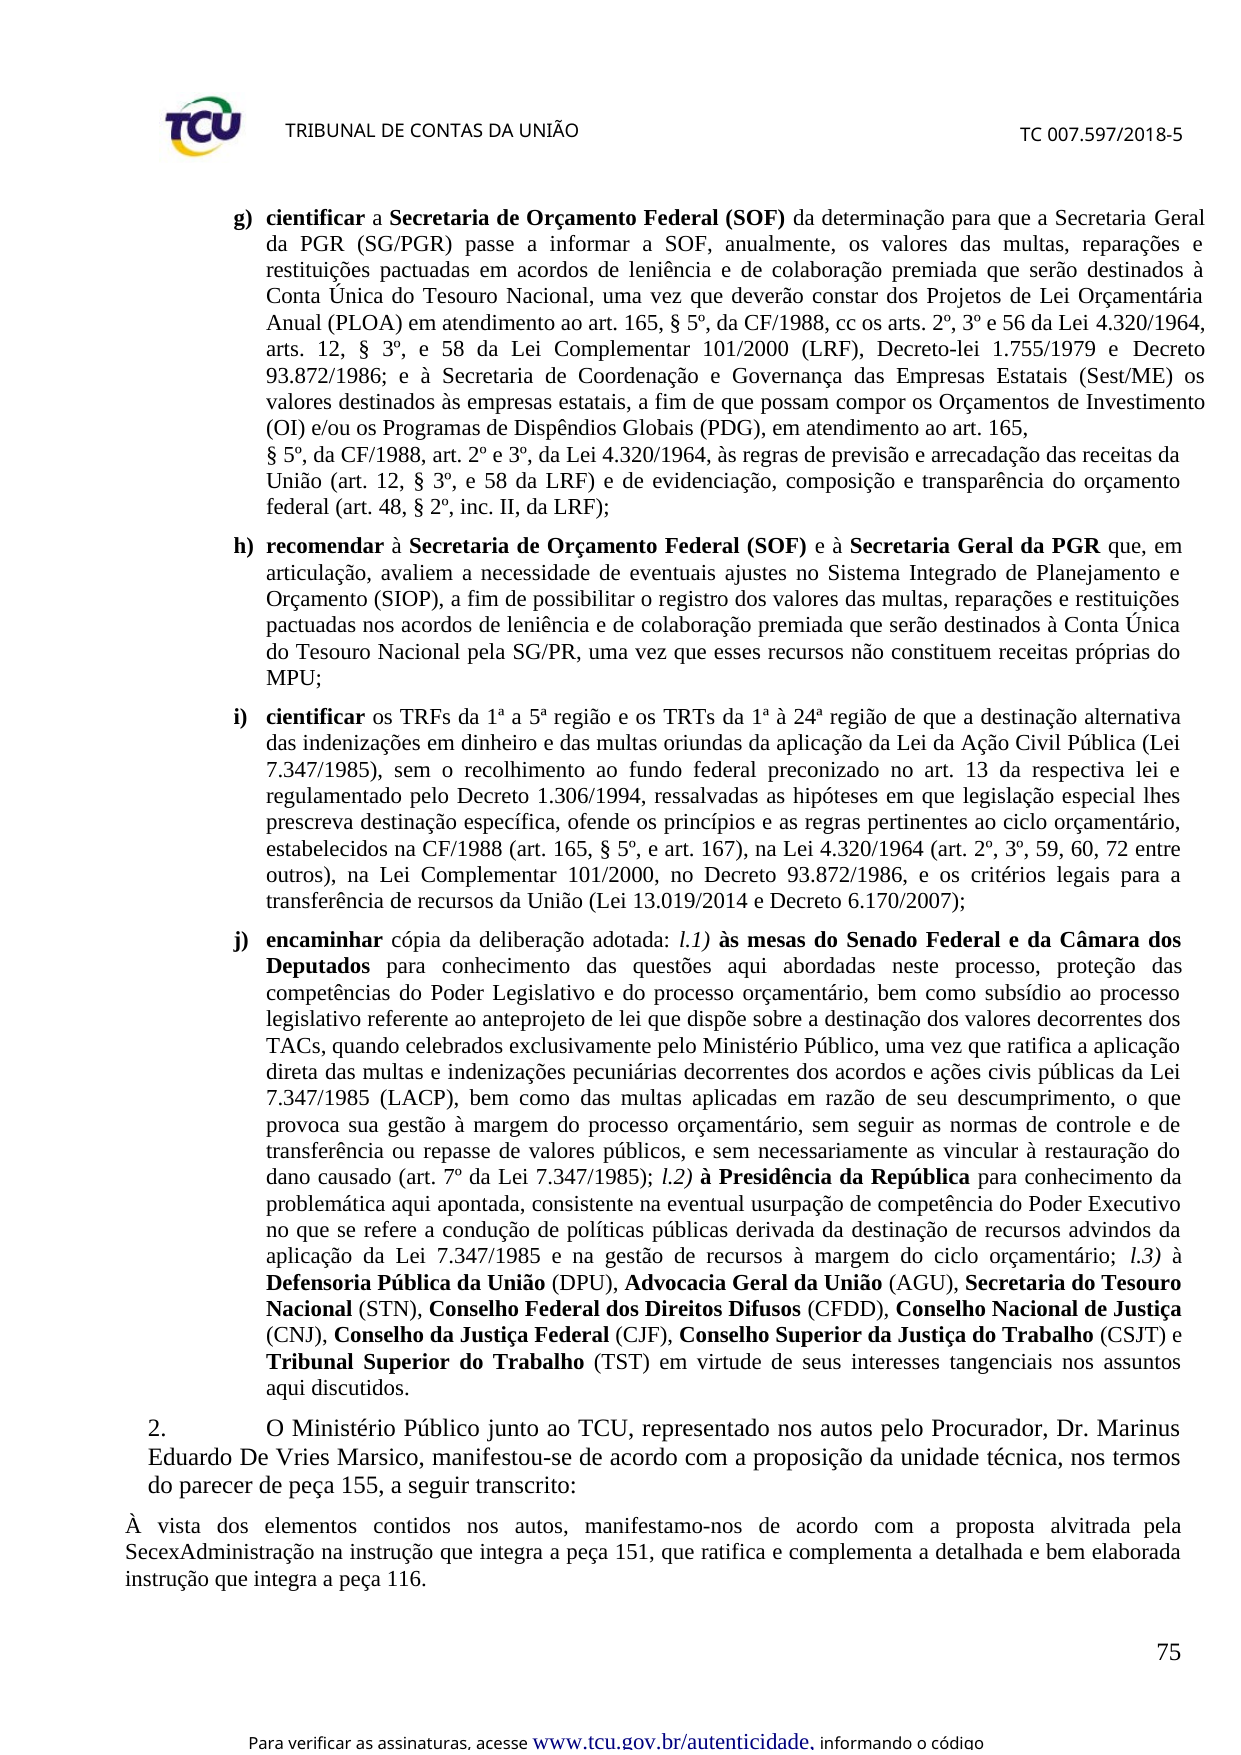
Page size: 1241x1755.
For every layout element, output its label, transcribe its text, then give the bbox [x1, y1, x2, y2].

list cientificar os TRFs da 1ª a 5ª região e os TRTs da 1ª à 24ª região de que a destinação alternativa das indenizações em dinheiro e das multas oriundas da aplicação da Lei da Ação Civil Pública (Lei 7.347/1985), sem o recolhimento ao fundo federal preconizado no art. 13 da respectiva lei e regulamentado pelo Decreto 1.306/1994, ressalvadas as hipóteses em que legislação especial lhes prescreva destinação específica, ofende os princípios e as regras pertinentes ao ciclo orçamentário, estabelecidos na CF/1988 (art. 165, § 5º, e art. 167), na Lei 4.320/1964 (art. 2º, 3º, 59, 60, 72 entre outros), na Lei Complementar 101/2000, no Decreto 93.872/1986, e os critérios legais para a transferência de recursos da União (Lei 13.019/2014 e Decreto 6.170/2007); [233, 703, 1182, 914]
text § 5º, da CF/1988, art. 2º e 3º, da Lei 4.320/1964, às regras de previsão e arrecadação das receitas da União (art. 12, § 3º, e 58 da LRF) e de evidenciação, composição e transparência do orçamento federal (art. 48, § 2º, inc. II, da LRF); [266, 441, 1182, 520]
list encaminhar cópia da deliberação adotada: l.1) às mesas do Senado Federal e da Câmara dos Deputados para conhecimento das questões aqui abordadas neste processo, proteção das competências do Poder Legislativo e do processo orçamentário, bem como subsídio ao processo legislativo referente ao anteprojeto de lei que dispõe sobre a destinação dos valores decorrentes dos TACs, quando celebrados exclusivamente pelo Ministério Público, uma vez que ratifica a aplicação direta das multas e indenizações pecuniárias decorrentes dos acordos e ações civis públicas da Lei 7.347/1985 (LACP), bem como das multas aplicadas em razão de seu descumprimento, o que provoca sua gestão à margem do processo orçamentário, sem seguir as normas de controle e de transferência ou repasse de valores públicos, e sem necessariamente as vincular à restauração do dano causado (art. 7º da Lei 7.347/1985); l.2) à Presidência da República para conhecimento da problemática aqui apontada, consistente na eventual usurpação de competência do Poder Executivo no que se refere a condução de políticas públicas derivada da destinação de recursos advindos da aplicação da Lei 7.347/1985 e na gestão de recursos à margem do ciclo orçamentário; l.3) à Defensoria Pública da União (DPU), Advocacia Geral da União (AGU), Secretaria do Tesouro Nacional (STN), Conselho Federal dos Direitos Difusos (CFDD), Conselho Nacional de Justiça (CNJ), Conselho da Justiça Federal (CJF), Conselho Superior da Justiça do Trabalho (CSJT) e Tribunal Superior do Trabalho (TST) em virtude de seus interesses tangenciais nos assuntos aqui discutidos. [233, 926, 1182, 1401]
text 2. O Ministério Público junto ao TCU, representado nos autos pelo Procurador, Dr. Marinus Eduardo De Vries Marsico, manifestou-se de acordo com a proposição da unidade técnica, nos termos do parecer de peça 155, a seguir transcrito: [148, 1413, 1182, 1499]
text À vista dos elementos contidos nos autos, manifestamo-nos de acordo com a proposta alvitrada pela SecexAdministração na instrução que integra a peça 151, que ratifica e complementa a detalhada e bem elaborada instrução que integra a peça 116. [125, 1512, 1182, 1591]
list cientificar a Secretaria de Orçamento Federal (SOF) da determinação para que a Secretaria Geral da PGR (SG/PGR) passe a informar a SOF, anualmente, os valores das multas, reparações e restituições pactuadas em acordos de leniência e de colaboração premiada que serão destinados à Conta Única do Tesouro Nacional, uma vez que deverão constar dos Projetos de Lei Orçamentária Anual (PLOA) em atendimento ao art. 165, § 5º, da CF/1988, cc os arts. 2º, 3º e 56 da Lei 4.320/1964, arts. 12, § 3º, e 58 da Lei Complementar 101/2000 (LRF), Decreto-lei 1.755/1979 e Decreto 93.872/1986; e à Secretaria de Coordenação e Governança das Empresas Estatais (Sest/ME) os valores destinados às empresas estatais, a fim de que possam compor os Orçamentos de Investimento (OI) e/ou os Programas de Dispêndios Globais (PDG), em atendimento ao art. 165, [233, 203, 1205, 441]
list recomendar à Secretaria de Orçamento Federal (SOF) e à Secretaria Geral da PGR que, em articulação, avaliem a necessidade de eventuais ajustes no Sistema Integrado de Planejamento e Orçamento (SIOP), a fim de possibilitar o registro dos valores das multas, reparações e restituições pactuadas nos acordos de leniência e de colaboração premiada que serão destinados à Conta Única do Tesouro Nacional pela SG/PR, uma vez que esses recursos não constituem receitas próprias do MPU; [233, 532, 1182, 690]
